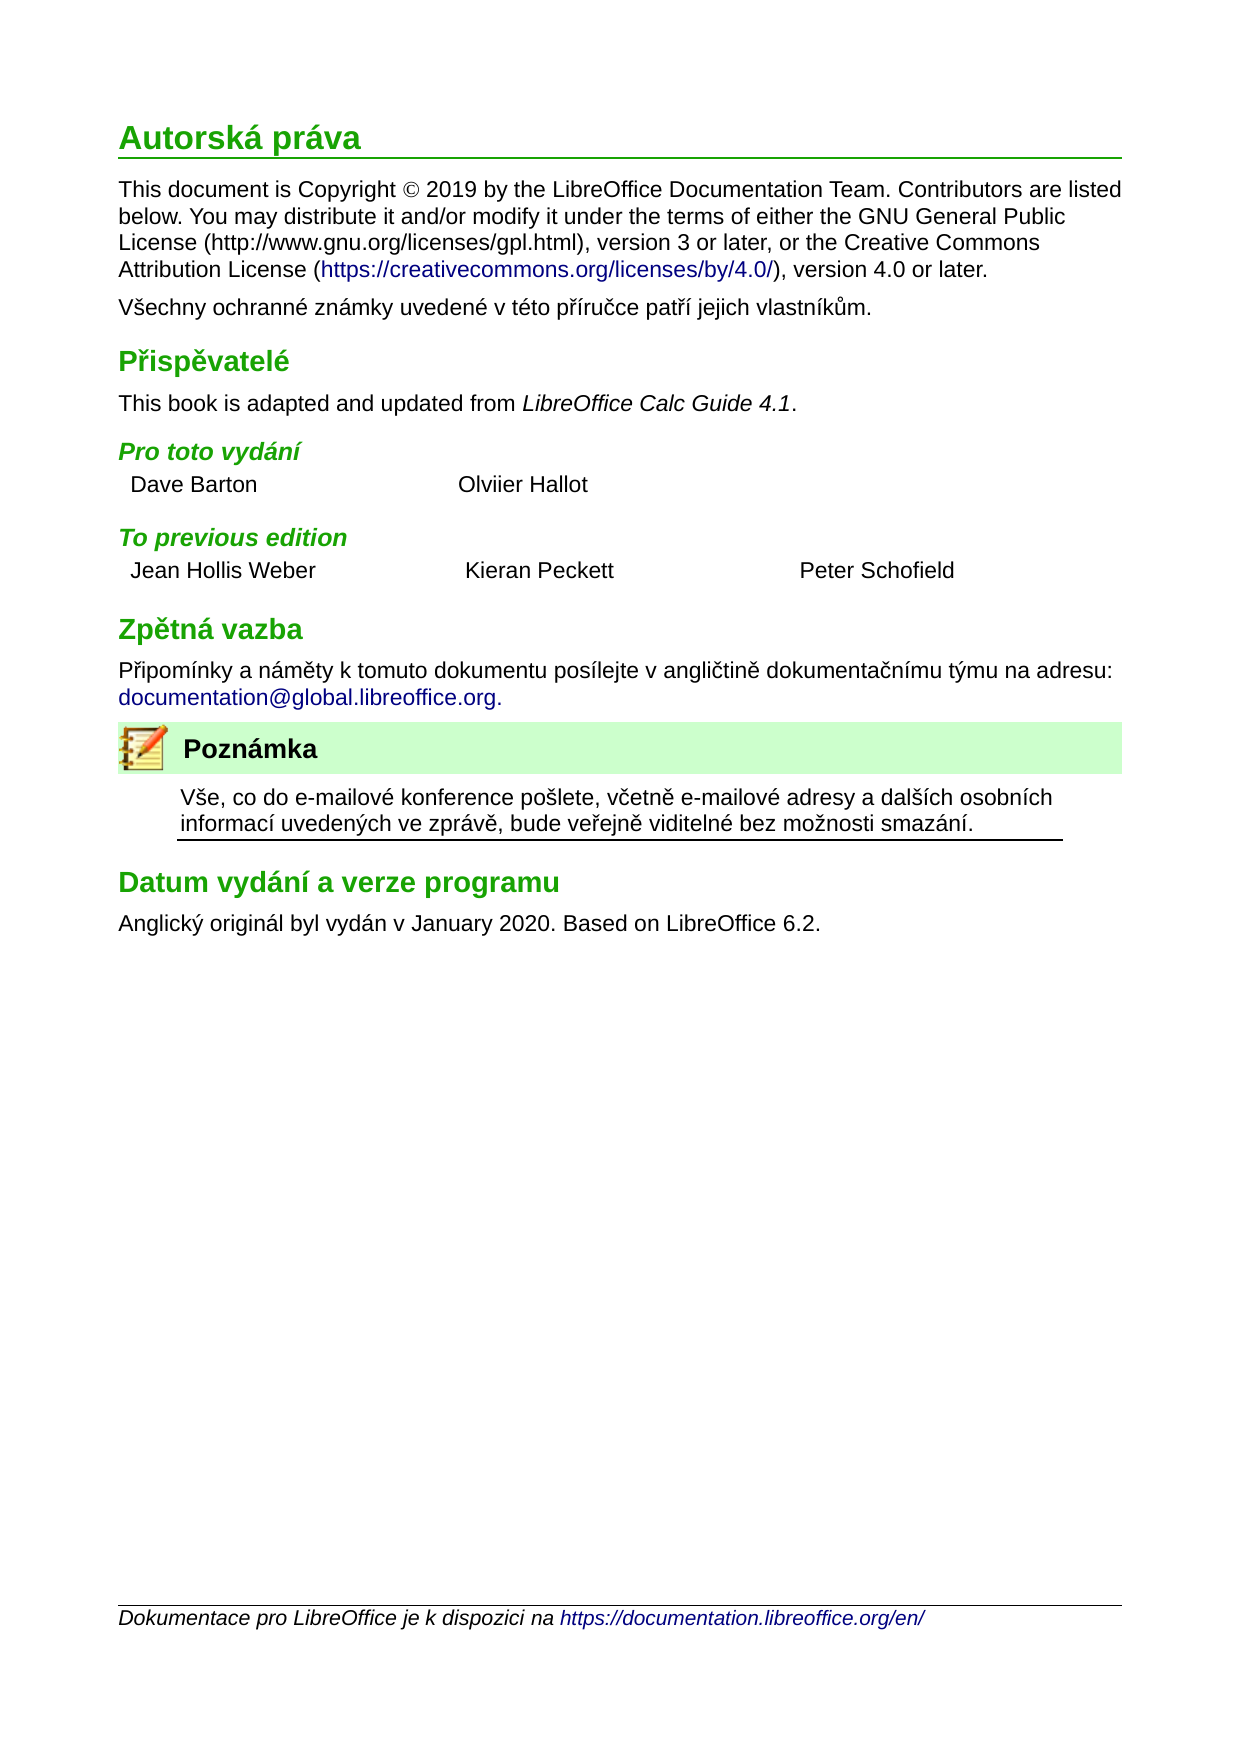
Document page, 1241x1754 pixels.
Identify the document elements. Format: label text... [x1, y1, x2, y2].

text Všechny ochranné známky uvedené v této příručce patří jejich vlastníkům. [118, 294, 1122, 321]
table_header Kieran Peckett [453, 558, 787, 588]
table_header Olviier Hallot [458, 471, 789, 502]
subtitle Poznámka [118, 730, 1122, 770]
subtitle Pro toto vydání [118, 437, 1122, 465]
text This document is Copyright © 2019 by the LibreOffice Documentation Team. Contributors are listed below. You may distribute it and/or modify it under the terms of either the GNU General Public License (http://www.gnu.org/licenses/gpl.html), version 3 or later, or the Creative Commons Attribution License (https://creativecommons.org/licenses/by/4.0/), version 4.0 or later. [118, 176, 1122, 282]
subtitle Autorská práva [118, 118, 1122, 157]
text Vše, co do e-mailové konference pošlete, včetně e-mailové adresy a dalších osobních informací uvedených ve zprávě, bude veřejně viditelné bez možnosti smazání. [177, 781, 1063, 839]
table_header [789, 471, 1122, 502]
subtitle Zpětná vazba [118, 612, 1122, 646]
table_header Jean Hollis Weber [118, 558, 453, 588]
table_header Peter Schofield [788, 558, 1122, 588]
text This book is adapted and updated from LibreOffice Calc Guide 4.1. [118, 390, 1122, 416]
picture [119, 723, 170, 774]
subtitle To previous edition [118, 523, 1122, 552]
table_header Dave Barton [118, 471, 458, 502]
subtitle Přispěvatelé [118, 344, 1122, 378]
subtitle Datum vydání a verze programu [118, 865, 1122, 898]
text Anglický originál byl vydán v lednu 2020. Based on LibreOffice 6.2. [118, 910, 1122, 937]
text Připomínky a náměty k tomuto dokumentu posílejte v angličtině dokumentačnímu týmu na adresu: documentation@global.libreoffice.org. [118, 657, 1122, 710]
